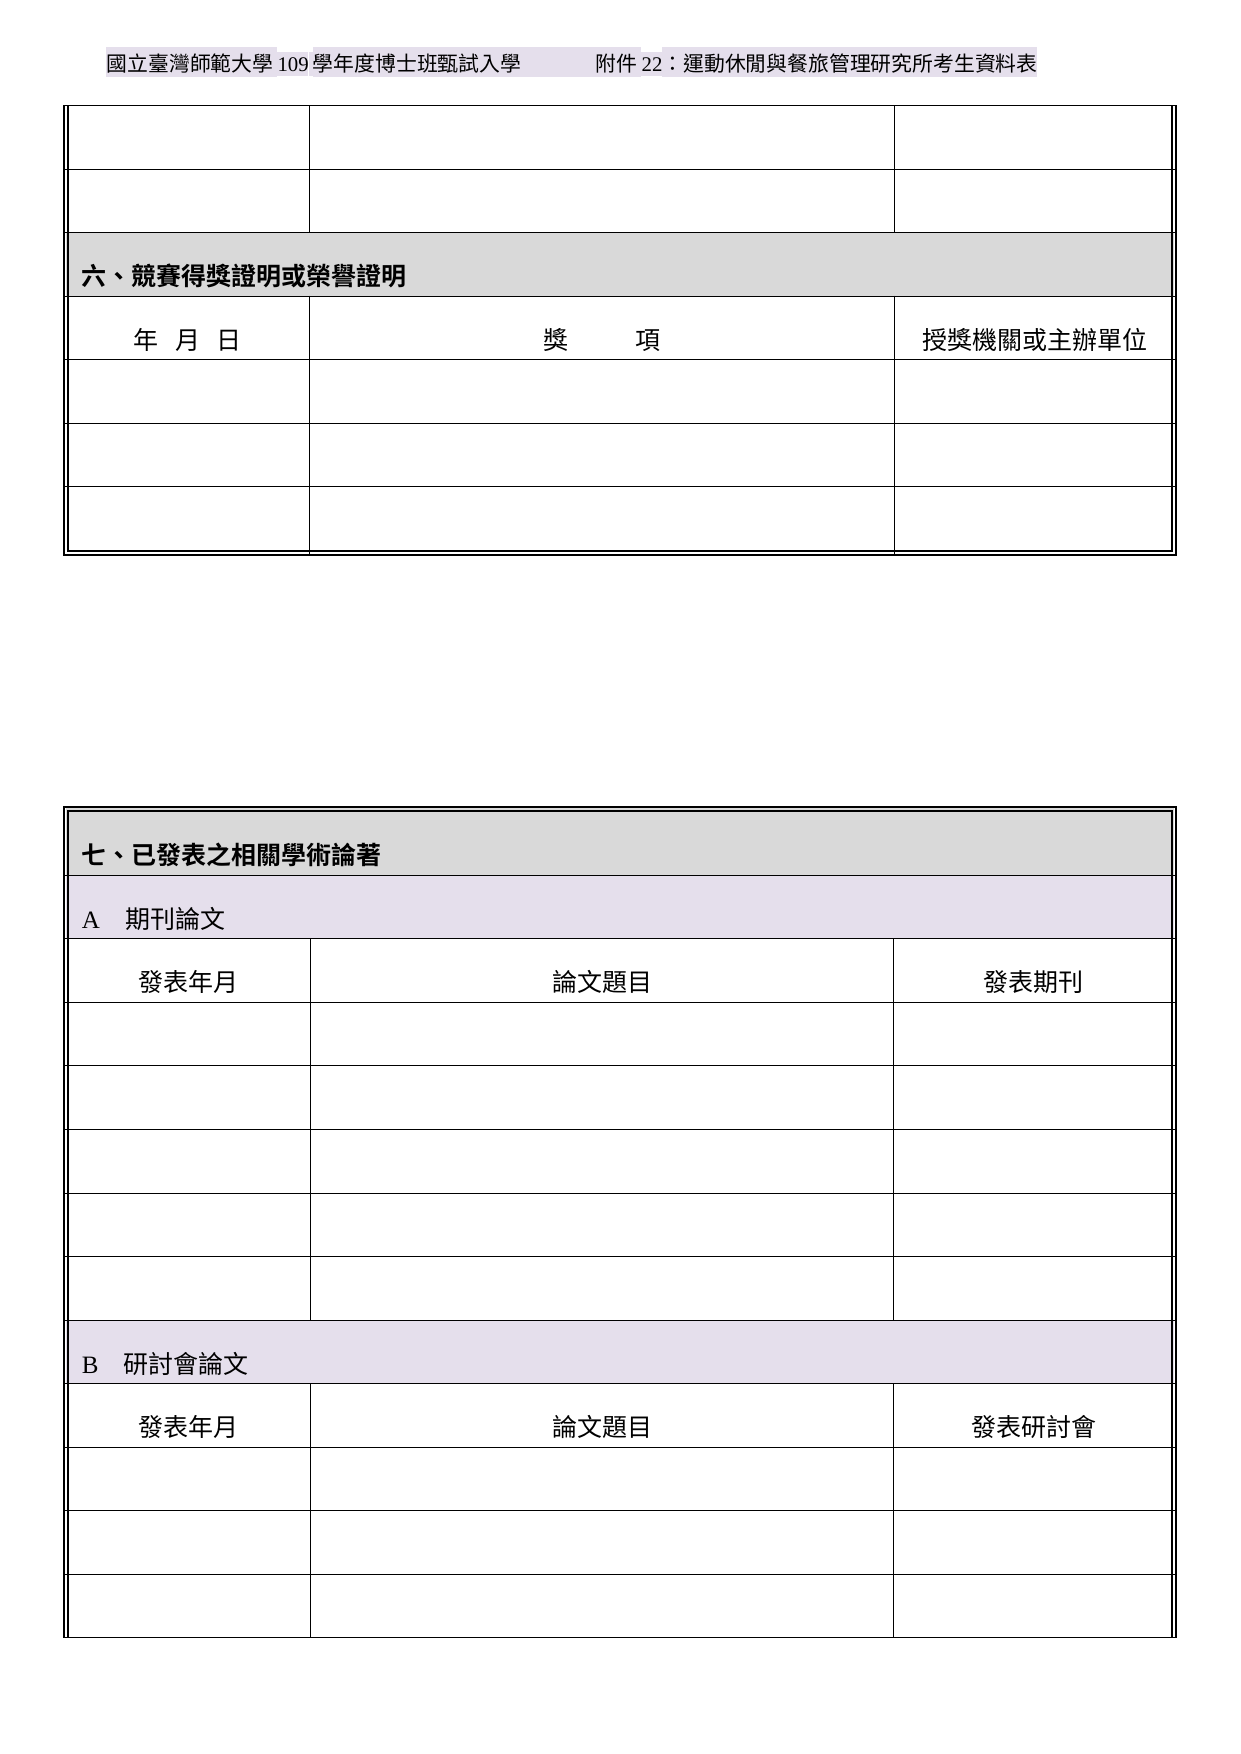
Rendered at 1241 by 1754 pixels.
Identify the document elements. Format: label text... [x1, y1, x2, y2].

table_cell [311, 1448, 893, 1510]
table_cell [895, 360, 1171, 423]
table_cell [310, 360, 894, 423]
table_cell 發表年月 [69, 939, 310, 1002]
table_cell [69, 1257, 310, 1319]
table_cell [894, 1448, 1171, 1510]
table_cell [311, 1003, 893, 1065]
table_cell [895, 424, 1171, 486]
table_cell [69, 1003, 310, 1065]
table_cell [69, 1575, 310, 1637]
table_cell [310, 170, 894, 232]
table_cell [69, 360, 309, 423]
table_cell [69, 1511, 310, 1574]
table_cell [310, 487, 894, 550]
table_cell [311, 1575, 893, 1637]
table_cell 年 月 日 [69, 297, 309, 359]
table_cell A 期刊論文 [69, 876, 1171, 938]
table_cell 論文題目 [311, 939, 893, 1002]
table_cell [69, 1194, 310, 1256]
table_cell [311, 1511, 893, 1574]
table_cell [311, 1130, 893, 1192]
table_cell [894, 1130, 1171, 1192]
table_cell 發表研討會 [894, 1384, 1171, 1447]
table_cell 發表期刊 [894, 939, 1171, 1002]
table_header 七、已發表之相關學術論著 [69, 812, 1171, 875]
table_cell 論文題目 [311, 1384, 893, 1447]
table_cell [311, 1194, 893, 1256]
table_cell [311, 1257, 893, 1319]
table_cell [895, 170, 1171, 232]
table_cell [69, 106, 309, 168]
table_cell [69, 1448, 310, 1510]
table_cell [894, 1003, 1171, 1065]
table_cell 六、競賽得獎證明或榮譽證明 [69, 233, 1171, 296]
table_cell [894, 1194, 1171, 1256]
table_cell [894, 1511, 1171, 1574]
table_cell [310, 424, 894, 486]
table_cell [310, 106, 894, 168]
table_cell B 研討會論文 [69, 1321, 1171, 1383]
table_cell [69, 170, 309, 232]
table_cell [311, 1066, 893, 1129]
table_cell [69, 1066, 310, 1129]
table_cell [69, 1130, 310, 1192]
table_cell [69, 487, 309, 550]
table_cell [69, 424, 309, 486]
table_cell 獎 項 [310, 297, 894, 359]
table_cell [895, 106, 1171, 168]
table_cell [894, 1066, 1171, 1129]
table_cell [894, 1575, 1171, 1637]
table_cell [895, 487, 1171, 550]
table_cell 發表年月 [69, 1384, 310, 1447]
table_cell [894, 1257, 1171, 1319]
table_cell 授獎機關或主辦單位 [895, 297, 1171, 359]
